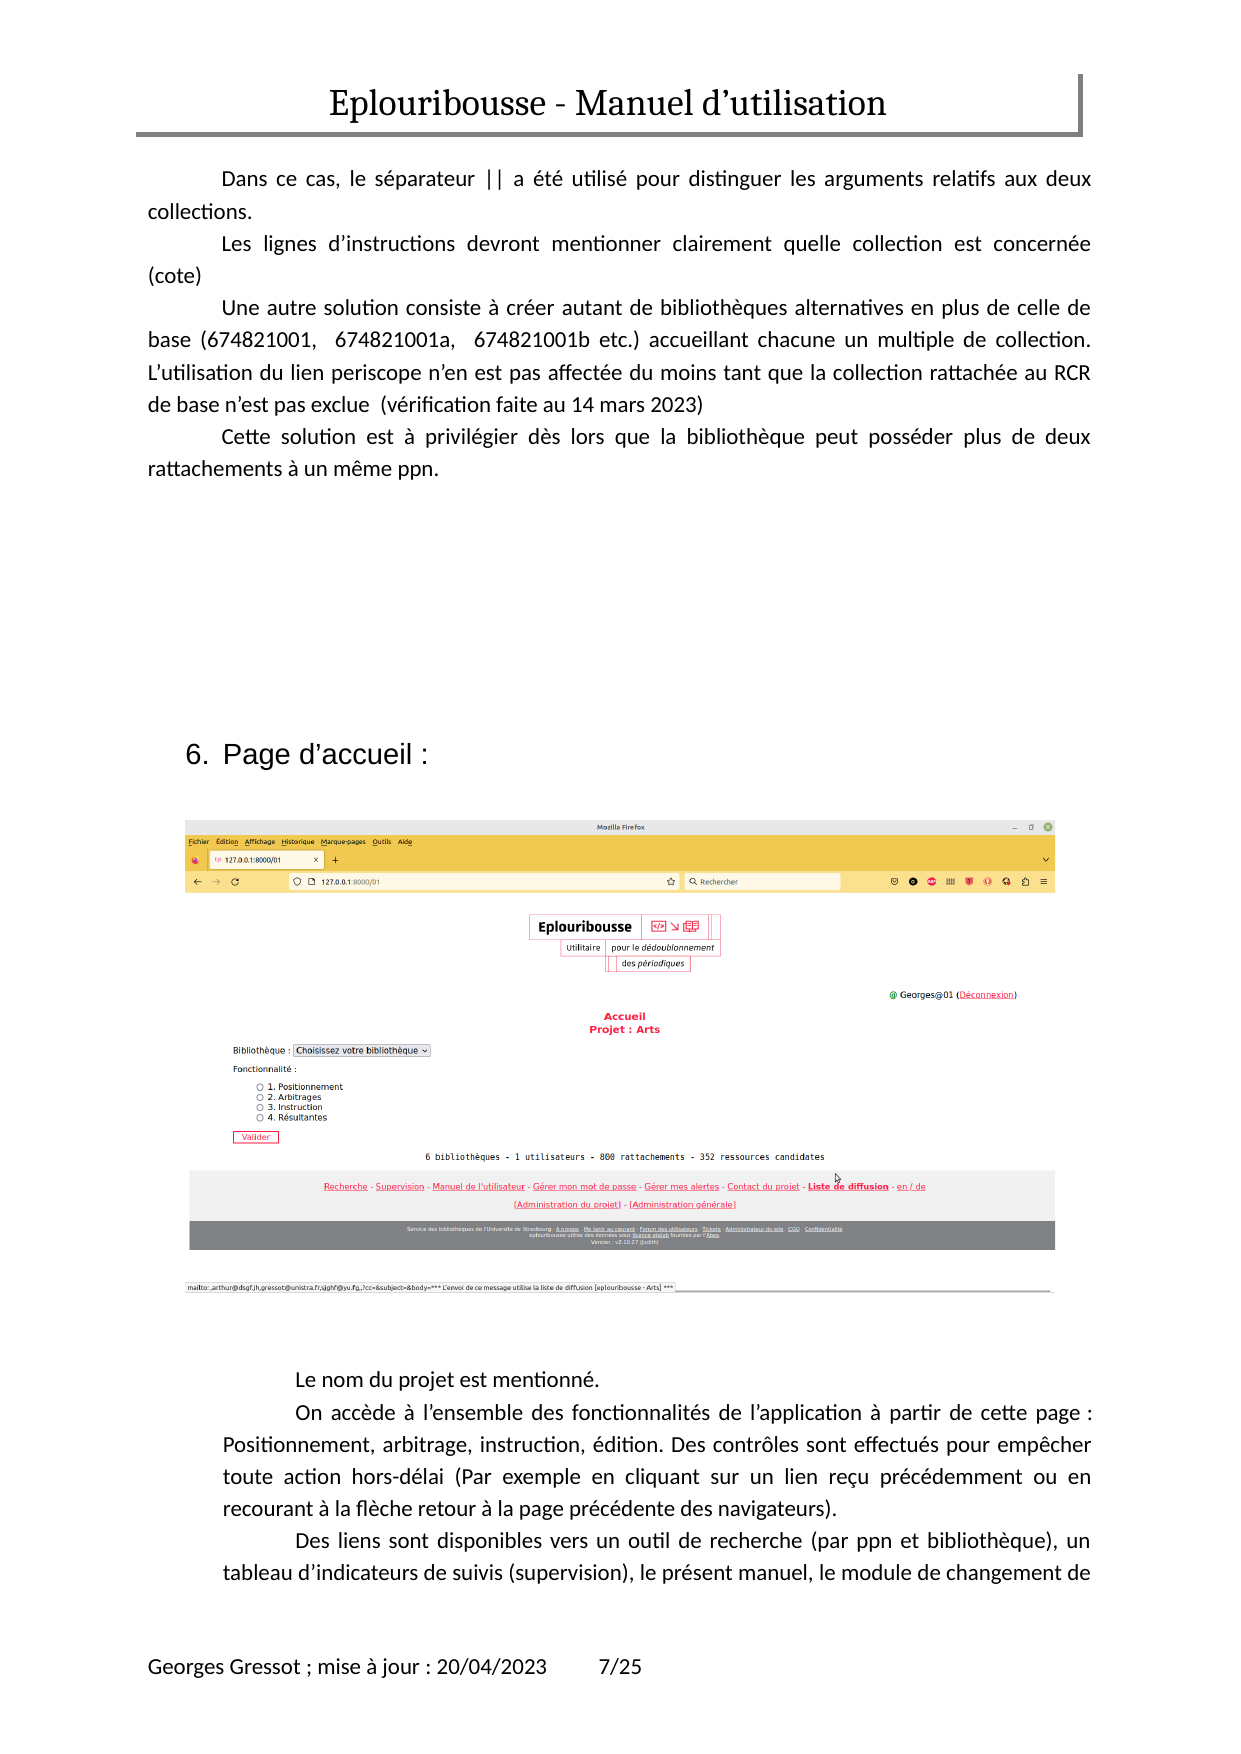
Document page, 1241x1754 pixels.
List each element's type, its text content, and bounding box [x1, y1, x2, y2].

subtitle Page d’accueil : [185, 737, 1093, 770]
list Une autre solution consiste à créer autant de bibliothèques alternatives en plus de celle de base (674821001, 674821001a, 674821001b etc.) accueillant chacune un multiple de collection. L’utilisation du lien periscope n’en est pas affectée du moins tant que la collection rattachée au RCR de base n’est pas exclue (vérification faite au 14 mars 2023) [148, 293, 1093, 418]
list Des liens sont disponibles vers un outil de recherche (par ppn et bibliothèque), un tableau d’indicateurs de suivis (supervision), le présent manuel, le module de changement de [223, 1526, 1093, 1587]
list Cette solution est à privilégier dès lors que la bibliothèque peut posséder plus de deux rattachements à un même ppn. [148, 422, 1093, 482]
list On accède à l’ensemble des fonctionnalités de l’application à partir de cette page : Positionnement, arbitrage, instruction, édition. Des contrôles sont effectués pour empêcher toute action hors-délai (Par exemple en cliquant sur un lien reçu précédemment ou en recourant à la flèche retour à la page précédente des navigateurs). [223, 1398, 1093, 1522]
list Le nom du projet est mentionné. [223, 1365, 1093, 1393]
list Dans ce cas, le séparateur || a été utilisé pour distinguer les arguments relatifs aux deux collections. [148, 164, 1093, 225]
picture [185, 820, 1055, 1293]
list Les lignes d’instructions devront mentionner clairement quelle collection est concernée (cote) [148, 229, 1093, 289]
